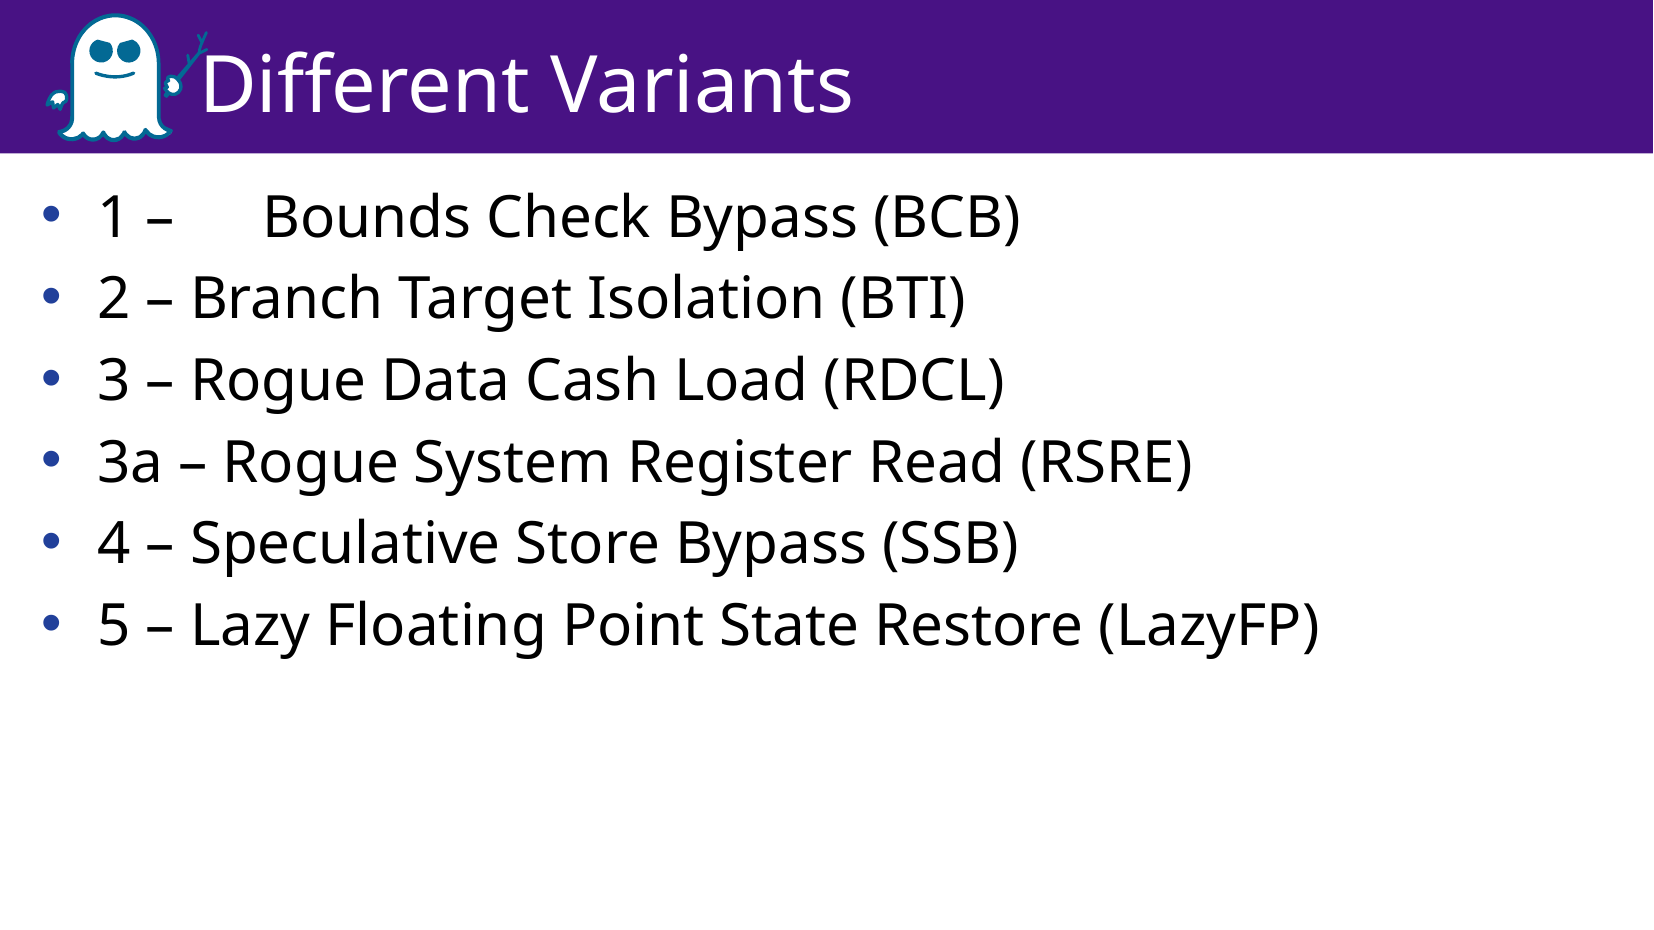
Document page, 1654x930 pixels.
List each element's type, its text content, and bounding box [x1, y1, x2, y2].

picture [45, 13, 110, 143]
picture [52, 94, 64, 103]
list 1 – Bounds Check Bypass (BCB) 2 – Branch Target Isolation (BTI) 3 – Rogue Data Cash Load (RDCL) 3a – Rogue System Register Read (RSRE) 4 – Speculative Store Bypass (SSB) 5 – Lazy Floating Point State Restore (LazyFP) [25, 171, 1532, 786]
picture [169, 79, 178, 92]
title Different Variants [34, 8, 1551, 154]
picture [118, 13, 209, 143]
picture [65, 18, 165, 137]
